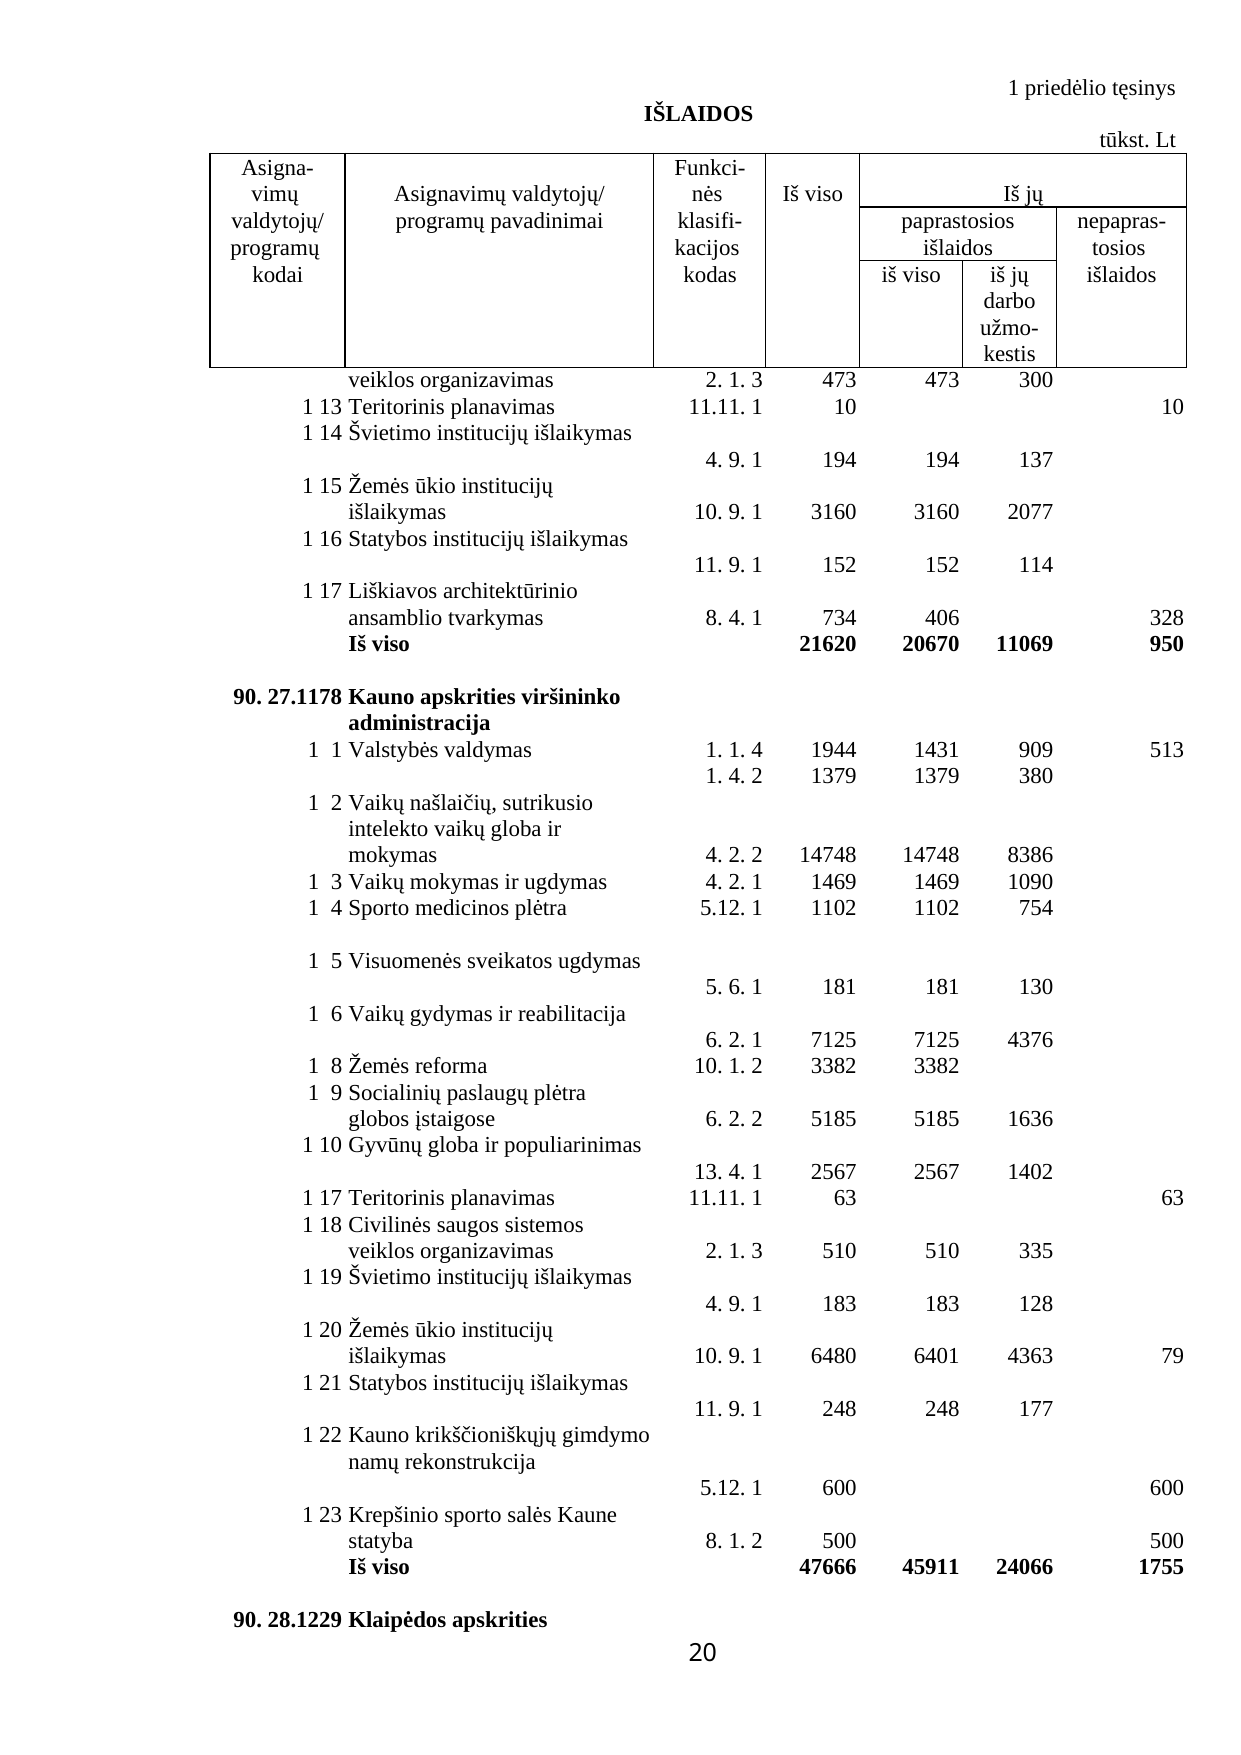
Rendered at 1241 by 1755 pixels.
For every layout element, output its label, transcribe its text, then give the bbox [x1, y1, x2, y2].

table_cell 1102 [766, 894, 859, 947]
table_cell [1056, 789, 1187, 868]
table_cell [766, 1580, 859, 1606]
table_cell [860, 1606, 962, 1633]
table_cell 1944 [766, 736, 859, 762]
table_cell 4. 2. 2 [654, 789, 766, 868]
table_cell [346, 260, 653, 367]
table_cell [210, 393, 215, 419]
table_cell 1 13 [215, 393, 345, 419]
table_cell [210, 736, 215, 762]
table_cell Teritorinis planavimas [345, 1184, 654, 1211]
table_cell 3160 [860, 472, 962, 525]
table_cell [210, 1369, 215, 1422]
table_cell [1056, 525, 1187, 577]
table_cell [215, 630, 345, 657]
table_cell 47666 [766, 1553, 859, 1580]
table_cell 14748 [766, 789, 859, 868]
table_cell 1 3 [215, 868, 345, 894]
table_cell 1 21 [215, 1369, 345, 1422]
table_cell [963, 1501, 1056, 1553]
table_cell [210, 1606, 215, 1633]
table_cell [215, 368, 345, 393]
table_cell 4. 9. 1 [654, 419, 766, 472]
table_cell 1 20 [215, 1316, 345, 1369]
table_cell [1056, 472, 1187, 525]
table_cell [654, 630, 766, 657]
table_cell 24066 [963, 1553, 1056, 1580]
table_cell 1 5 [215, 947, 345, 1000]
table_cell [766, 206, 859, 260]
table_cell [766, 683, 859, 736]
table_cell paprastosios išlaidos [860, 208, 1056, 260]
table_cell [210, 1079, 215, 1132]
table_cell 335 [963, 1211, 1056, 1263]
table_cell 183 [860, 1264, 962, 1316]
table_cell 2. 1. 3 [654, 1211, 766, 1263]
table_cell [654, 657, 766, 683]
table_cell [1056, 1369, 1187, 1422]
table_cell 1 1 [215, 736, 345, 762]
table_cell 79 [1056, 1316, 1187, 1369]
table_cell 6. 2. 1 [654, 1000, 766, 1052]
table_cell [860, 393, 962, 419]
table_cell Sporto medicinos plėtra [345, 894, 654, 947]
table_cell [215, 762, 345, 789]
table_cell 1379 [766, 762, 859, 789]
table_cell 2567 [860, 1132, 962, 1184]
table_cell 5185 [766, 1079, 859, 1132]
table_cell 11069 [963, 630, 1056, 657]
table_cell 248 [766, 1369, 859, 1422]
table_cell Statybos institucijų išlaikymas [345, 1369, 654, 1422]
table_cell 7125 [766, 1000, 859, 1052]
table_cell 63 [1056, 1184, 1187, 1211]
table_cell [963, 1053, 1056, 1079]
table_cell 473 [860, 368, 962, 393]
table_cell 181 [860, 947, 962, 1000]
table_cell Išlaidos [210, 100, 1187, 126]
table_cell 1 22 [215, 1422, 345, 1501]
table_cell [215, 1553, 345, 1580]
table_cell [766, 657, 859, 683]
table_cell Valstybės valdymas [345, 736, 654, 762]
table_cell 754 [963, 894, 1056, 947]
table_cell 194 [860, 419, 962, 472]
table_cell [1056, 683, 1187, 736]
table_cell [210, 1422, 215, 1501]
table_cell [210, 762, 215, 789]
table_cell 21620 [766, 630, 859, 657]
table_cell [766, 260, 859, 367]
table_cell iš viso [860, 261, 962, 367]
table_cell [210, 368, 215, 393]
table_cell [766, 1606, 859, 1633]
table_cell 152 [860, 525, 962, 577]
table_cell 6480 [766, 1316, 859, 1369]
table_cell [210, 630, 215, 657]
table_cell [215, 1580, 345, 1606]
table_cell 513 [1056, 736, 1187, 762]
table_cell [210, 868, 215, 894]
table_cell [210, 1211, 215, 1263]
table_cell Liškiavos architektūrinio ansamblio tvarkymas [345, 578, 654, 630]
table_cell programų pavadinimai [346, 206, 653, 260]
table_cell [210, 525, 215, 577]
table_cell nepapras-tosios [1057, 208, 1186, 260]
table_cell 734 [766, 578, 859, 630]
table_cell 1 15 [215, 472, 345, 525]
table_cell 194 [766, 419, 859, 472]
table_cell tūkst. Lt [210, 126, 1187, 153]
table_cell 1 2 [215, 789, 345, 868]
table_cell 4363 [963, 1316, 1056, 1369]
table_cell [1056, 762, 1187, 789]
table_cell 1755 [1056, 1553, 1187, 1580]
table_cell [860, 1184, 962, 1211]
table_cell [654, 1553, 766, 1580]
table_cell [963, 1606, 1056, 1633]
table_cell 1 14 [215, 419, 345, 472]
table_cell 10 [766, 393, 859, 419]
table_cell [860, 657, 962, 683]
table_cell išlaidos [1057, 260, 1186, 367]
table_cell 510 [766, 1211, 859, 1263]
table_cell 1 10 [215, 1132, 345, 1184]
table_cell Žemės reforma [345, 1053, 654, 1079]
table_cell [210, 1316, 215, 1369]
table_cell [963, 393, 1056, 419]
table_cell 5185 [860, 1079, 962, 1132]
table_cell [654, 1580, 766, 1606]
table_cell [963, 1580, 1056, 1606]
table_cell 1469 [860, 868, 962, 894]
table_cell 128 [963, 1264, 1056, 1316]
table_cell 183 [766, 1264, 859, 1316]
table_cell Vaikų gydymas ir reabilitacija [345, 1000, 654, 1052]
table_cell 950 [1056, 630, 1187, 657]
table_cell 3382 [860, 1053, 962, 1079]
table_cell Švietimo institucijų išlaikymas [345, 419, 654, 472]
table_cell [345, 762, 654, 789]
table_cell Asignavimų valdytojų/ [346, 154, 653, 206]
table_cell 1 17 [215, 578, 345, 630]
table_cell 1 6 [215, 1000, 345, 1052]
table_cell 10. 1. 2 [654, 1053, 766, 1079]
table_cell 1 17 [215, 1184, 345, 1211]
table_cell 1 23 [215, 1501, 345, 1553]
table_cell 11. 9. 1 [654, 525, 766, 577]
table_cell Visuomenės sveikatos ugdymas [345, 947, 654, 1000]
table_cell [210, 657, 215, 683]
table_cell [963, 1184, 1056, 1211]
table_cell [1056, 947, 1187, 1000]
table_cell 380 [963, 762, 1056, 789]
table_header 1 priedėlio tęsinys [210, 74, 1187, 100]
table_cell 4. 2. 1 [654, 868, 766, 894]
table_cell [860, 1501, 962, 1553]
table_cell Iš viso [766, 154, 859, 206]
table_cell kodas [654, 260, 765, 367]
table_cell Kauno krikščioniškųjų gimdymo namų rekonstrukcija [345, 1422, 654, 1501]
table_cell 7125 [860, 1000, 962, 1052]
table_cell 1431 [860, 736, 962, 762]
table_cell Žemės ūkio institucijų išlaikymas [345, 472, 654, 525]
table_cell 1402 [963, 1132, 1056, 1184]
table_cell [1056, 657, 1187, 683]
table_cell 152 [766, 525, 859, 577]
table_cell Statybos institucijų išlaikymas [345, 525, 654, 577]
table_cell 8386 [963, 789, 1056, 868]
table_cell Asigna-vimų [211, 154, 344, 206]
table_cell [210, 1553, 215, 1580]
table_cell [210, 894, 215, 947]
table_cell [963, 578, 1056, 630]
table_cell 13. 4. 1 [654, 1132, 766, 1184]
table_cell [1056, 868, 1187, 894]
table_cell 3160 [766, 472, 859, 525]
table_cell 248 [860, 1369, 962, 1422]
table_cell 14748 [860, 789, 962, 868]
table_cell 181 [766, 947, 859, 1000]
table_cell [1056, 1132, 1187, 1184]
table_cell 1469 [766, 868, 859, 894]
table_cell 1. 1. 4 [654, 736, 766, 762]
table_cell 328 [1056, 578, 1187, 630]
table_cell 1102 [860, 894, 962, 947]
table_cell [210, 1184, 215, 1211]
table_cell 11.11. 1 [654, 1184, 766, 1211]
table_cell 1 9 [215, 1079, 345, 1132]
table_cell 10. 9. 1 [654, 1316, 766, 1369]
table_cell Iš viso [345, 630, 654, 657]
table_cell 600 [766, 1422, 859, 1501]
table_cell 500 [766, 1501, 859, 1553]
table_cell [210, 1264, 215, 1316]
table_cell 500 [1056, 1501, 1187, 1553]
table_cell Žemės ūkio institucijų išlaikymas [345, 1316, 654, 1369]
table_cell Vaikų mokymas ir ugdymas [345, 868, 654, 894]
table_cell 909 [963, 736, 1056, 762]
table_cell [210, 789, 215, 868]
table_cell 1 8 [215, 1053, 345, 1079]
table_cell 63 [766, 1184, 859, 1211]
table_cell [210, 472, 215, 525]
table_cell [654, 1606, 766, 1633]
table_cell [345, 657, 654, 683]
table_cell [860, 683, 962, 736]
table_cell [210, 947, 215, 1000]
table_cell 45911 [860, 1553, 962, 1580]
table_cell Socialinių paslaugų plėtra globos įstaigose [345, 1079, 654, 1132]
table_cell 2. 1. 3 [654, 368, 766, 393]
table_cell 90. 27.1178 [215, 683, 345, 736]
table_cell [1056, 1079, 1187, 1132]
table_cell 90. 28.1229 [215, 1606, 345, 1633]
table_cell [1056, 1053, 1187, 1079]
table_cell [1056, 1606, 1187, 1633]
table_cell 1 18 [215, 1211, 345, 1263]
table_cell 1 19 [215, 1264, 345, 1316]
table_cell [963, 657, 1056, 683]
table_cell [1056, 1211, 1187, 1263]
table_cell 4. 9. 1 [654, 1264, 766, 1316]
table_cell 114 [963, 525, 1056, 577]
table_cell Vaikų našlaičių, sutrikusio intelekto vaikų globa ir mokymas [345, 789, 654, 868]
table_cell [1056, 368, 1187, 393]
table_cell Klaipėdos apskrities [345, 1606, 654, 1633]
table_cell [210, 1000, 215, 1052]
table_cell 8. 1. 2 [654, 1501, 766, 1553]
table_cell 2567 [766, 1132, 859, 1184]
table_cell 4376 [963, 1000, 1056, 1052]
table_cell [210, 1580, 215, 1606]
table_cell [210, 1053, 215, 1079]
table_cell [860, 1580, 962, 1606]
table_cell Gyvūnų globa ir populiarinimas [345, 1132, 654, 1184]
table_cell [1056, 1264, 1187, 1316]
table_cell 3382 [766, 1053, 859, 1079]
table_cell 6. 2. 2 [654, 1079, 766, 1132]
table_cell Kauno apskrities viršininko administracija [345, 683, 654, 736]
table_cell Iš jų [860, 154, 1186, 206]
table_cell Teritorinis planavimas [345, 393, 654, 419]
table_cell [210, 683, 215, 736]
table_cell [654, 683, 766, 736]
table_cell 5. 6. 1 [654, 947, 766, 1000]
table_cell 20670 [860, 630, 962, 657]
table_cell [210, 419, 215, 472]
table_cell veiklos organizavimas [345, 368, 654, 393]
table_cell 1090 [963, 868, 1056, 894]
table_cell 2077 [963, 472, 1056, 525]
table_cell [345, 1580, 654, 1606]
table_cell 8. 4. 1 [654, 578, 766, 630]
table_cell Krepšinio sporto salės Kaune statyba [345, 1501, 654, 1553]
table_cell iš jų darbo užmo-kestis [963, 261, 1056, 367]
table_cell [215, 657, 345, 683]
table_cell [210, 1132, 215, 1184]
table_cell [210, 1501, 215, 1553]
table_cell 1 16 [215, 525, 345, 577]
table_cell valdytojų/programų [211, 206, 344, 260]
table_cell 130 [963, 947, 1056, 1000]
table_cell [860, 1422, 962, 1501]
table_cell 406 [860, 578, 962, 630]
table_cell 1. 4. 2 [654, 762, 766, 789]
table_cell [1056, 419, 1187, 472]
table_cell kodai [211, 260, 344, 367]
table_cell 6401 [860, 1316, 962, 1369]
table_cell 10. 9. 1 [654, 472, 766, 525]
table_cell 473 [766, 368, 859, 393]
table_cell Švietimo institucijų išlaikymas [345, 1264, 654, 1316]
table_cell 1636 [963, 1079, 1056, 1132]
table_cell [1056, 894, 1187, 947]
table_cell Civilinės saugos sistemos veiklos organizavimas [345, 1211, 654, 1263]
table_cell Funkci-nės [654, 154, 765, 206]
table_cell [963, 1422, 1056, 1501]
table_cell 5.12. 1 [654, 1422, 766, 1501]
table_cell 137 [963, 419, 1056, 472]
table_cell 510 [860, 1211, 962, 1263]
table_cell 300 [963, 368, 1056, 393]
table_cell 5.12. 1 [654, 894, 766, 947]
table_cell 1 4 [215, 894, 345, 947]
table_cell [210, 578, 215, 630]
table_cell 10 [1056, 393, 1187, 419]
table_cell 600 [1056, 1422, 1187, 1501]
table_cell 1379 [860, 762, 962, 789]
table_cell 177 [963, 1369, 1056, 1422]
table_cell [1056, 1000, 1187, 1052]
table_cell 11. 9. 1 [654, 1369, 766, 1422]
table_cell 11.11. 1 [654, 393, 766, 419]
table_cell klasifi-kacijos [654, 206, 765, 260]
table_cell [963, 683, 1056, 736]
table_cell Iš viso [345, 1553, 654, 1580]
table_cell [1056, 1580, 1187, 1606]
